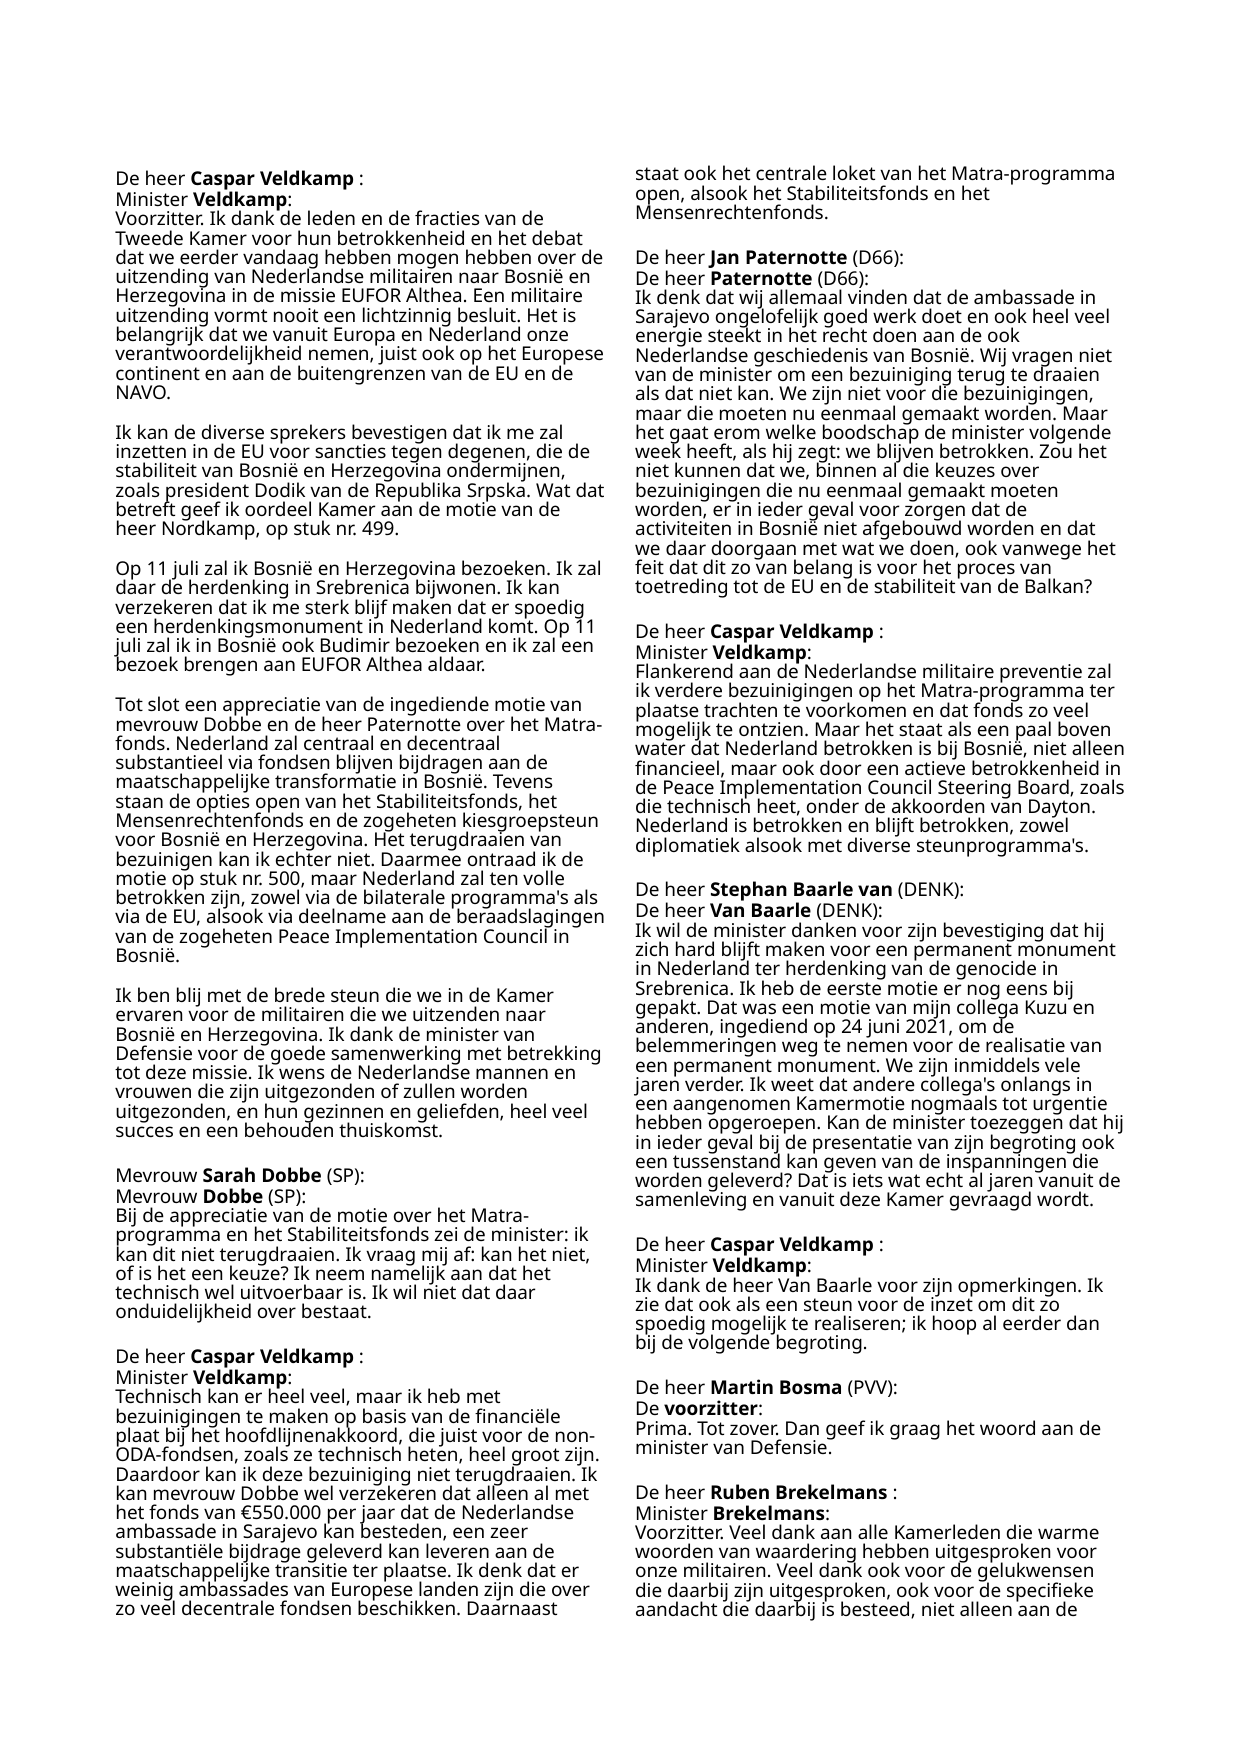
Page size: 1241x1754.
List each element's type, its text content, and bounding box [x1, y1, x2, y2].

text Technisch kan er heel veel, maar ik heb met bezuinigingen te maken op basis van de financiële plaat bij het hoofdlijnenakkoord, die juist voor de non-ODA-fondsen, zoals ze technisch heten, heel groot zijn. Daardoor kan ik deze bezuiniging niet terugdraaien. Ik kan mevrouw Dobbe wel verzekeren dat alleen al met het fonds van €550.000 per jaar dat de Nederlandse ambassade in Sarajevo kan besteden, een zeer substantiële bijdrage geleverd kan leveren aan de maatschappelijke transitie ter plaatse. Ik denk dat er weinig ambassades van Europese landen zijn die over zo veel decentrale fondsen beschikken. Daarnaast [115, 1388, 605, 1620]
text Mevrouw Dobbe (SP): [115, 1188, 605, 1207]
text Ik kan de diverse sprekers bevestigen dat ik me zal inzetten in de EU voor sancties tegen degenen, die de stabiliteit van Bosnië en Herzegovina ondermijnen, zoals president Dodik van de Republika Srpska. Wat dat betreft geef ik oordeel Kamer aan de motie van de heer Nordkamp, op stuk nr. 499. [115, 424, 605, 539]
text Voorzitter. Ik dank de leden en de fracties van de Tweede Kamer voor hun betrokkenheid en het debat dat we eerder vandaag hebben mogen hebben over de uitzending van Nederlandse militairen naar Bosnië en Herzegovina in de missie EUFOR Althea. Een militaire uitzending vormt nooit een lichtzinnig besluit. Het is belangrijk dat we vanuit Europa en Nederland onze verantwoordelijkheid nemen, juist ook op het Europese continent en aan de buitengrenzen van de EU en de NAVO. [115, 210, 605, 403]
text Ik wil de minister danken voor zijn bevestiging dat hij zich hard blijft maken voor een permanent monument in Nederland ter herdenking van de genocide in Srebrenica. Ik heb de eerste motie er nog eens bij gepakt. Dat was een motie van mijn collega Kuzu en anderen, ingediend op 24 juni 2021, om de belemmeringen weg te nemen voor de realisatie van een permanent monument. We zijn inmiddels vele jaren verder. Ik weet dat andere collega's onlangs in een aangenomen Kamermotie nogmaals tot urgentie hebben opgeroepen. Kan de minister toezeggen dat hij in ieder geval bij de presentatie van zijn begroting ook een tussenstand kan geven van de inspanningen die worden geleverd? Dat is iets wat echt al jaren vanuit de samenleving en vanuit deze Kamer gevraagd wordt. [635, 922, 1125, 1211]
text Tot slot een appreciatie van de ingediende motie van mevrouw Dobbe en de heer Paternotte over het Matra-fonds. Nederland zal centraal en decentraal substantieel via fondsen blijven bijdragen aan de maatschappelijke transformatie in Bosnië. Tevens staan de opties open van het Stabiliteitsfonds, het Mensenrechtenfonds en de zogeheten kiesgroepsteun voor Bosnië en Herzegovina. Het terugdraaien van bezuinigen kan ik echter niet. Daarmee ontraad ik de motie op stuk nr. 500, maar Nederland zal ten volle betrokken zijn, zowel via de bilaterale programma's als via de EU, alsook via deelname aan de beraadslagingen van de zogeheten Peace Implementation Council in Bosnië. [115, 696, 605, 966]
text Ik denk dat wij allemaal vinden dat de ambassade in Sarajevo ongelofelijk goed werk doet en ook heel veel energie steekt in het recht doen aan de ook Nederlandse geschiedenis van Bosnië. Wij vragen niet van de minister om een bezuiniging terug te draaien als dat niet kan. We zijn niet voor die bezuinigingen, maar die moeten nu eenmaal gemaakt worden. Maar het gaat erom welke boodschap de minister volgende week heeft, als hij zegt: we blijven betrokken. Zou het niet kunnen dat we, binnen al die keuzes over bezuinigingen die nu eenmaal gemaakt moeten worden, er in ieder geval voor zorgen dat de activiteiten in Bosnië niet afgebouwd worden en dat we daar doorgaan met wat we doen, ook vanwege het feit dat dit zo van belang is voor het proces van toetreding tot de EU en de stabiliteit van de Balkan? [635, 289, 1125, 597]
text Bij de appreciatie van de motie over het Matra-programma en het Stabiliteitsfonds zei de minister: ik kan dit niet terugdraaien. Ik vraag mij af: kan het niet, of is het een keuze? Ik neem namelijk aan dat het technisch wel uitvoerbaar is. Ik wil niet dat daar onduidelijkheid over bestaat. [115, 1207, 605, 1323]
text Minister Veldkamp: [635, 644, 1125, 663]
text Flankerend aan de Nederlandse militaire preventie zal ik verdere bezuinigingen op het Matra-programma ter plaatse trachten te voorkomen en dat fonds zo veel mogelijk te ontzien. Maar het staat als een paal boven water dat Nederland betrokken is bij Bosnië, niet alleen financieel, maar ook door een actieve betrokkenheid in de Peace Implementation Council Steering Board, zoals die technisch heet, onder de akkoorden van Dayton. Nederland is betrokken en blijft betrokken, zowel diplomatiek alsook met diverse steunprogramma's. [635, 663, 1125, 856]
text De heer Caspar Veldkamp : [635, 1232, 1125, 1257]
text Minister Veldkamp: [115, 1369, 605, 1388]
text staat ook het centrale loket van het Matra-programma open, alsook het Stabiliteitsfonds en het Mensenrechtenfonds. [635, 165, 1125, 223]
text De heer Van Baarle (DENK): [635, 902, 1125, 922]
text De heer Paternotte (D66): [635, 270, 1125, 289]
text De heer Stephan Baarle van (DENK): [635, 877, 1125, 902]
text Mevrouw Sarah Dobbe (SP): [115, 1162, 605, 1188]
text Ik dank de heer Van Baarle voor zijn opmerkingen. Ik zie dat ook als een steun voor de inzet om dit zo spoedig mogelijk te realiseren; ik hoop al eerder dan bij de volgende begroting. [635, 1277, 1125, 1354]
text De heer Caspar Veldkamp : [115, 1343, 605, 1369]
text De heer Ruben Brekelmans : [635, 1479, 1125, 1504]
text De heer Jan Paternotte (D66): [635, 244, 1125, 270]
text Minister Brekelmans: [635, 1504, 1125, 1524]
text De heer Caspar Veldkamp : [635, 618, 1125, 644]
text Prima. Tot zover. Dan geef ik graag het woord aan de minister van Defensie. [635, 1419, 1125, 1458]
text Minister Veldkamp: [635, 1257, 1125, 1277]
text Ik ben blij met de brede steun die we in de Kamer ervaren voor de militairen die we uitzenden naar Bosnië en Herzegovina. Ik dank de minister van Defensie voor de goede samenwerking met betrekking tot deze missie. Ik wens de Nederlandse mannen en vrouwen die zijn uitgezonden of zullen worden uitgezonden, en hun gezinnen en geliefden, heel veel succes en een behouden thuiskomst. [115, 987, 605, 1141]
text De heer Caspar Veldkamp : [115, 165, 605, 191]
text Op 11 juli zal ik Bosnië en Herzegovina bezoeken. Ik zal daar de herdenking in Srebrenica bijwonen. Ik kan verzekeren dat ik me sterk blijf maken dat er spoedig een herdenkingsmonument in Nederland komt. Op 11 juli zal ik in Bosnië ook Budimir bezoeken en ik zal een bezoek brengen aan EUFOR Althea aldaar. [115, 560, 605, 676]
text Minister Veldkamp: [115, 191, 605, 210]
text Voorzitter. Veel dank aan alle Kamerleden die warme woorden van waardering hebben uitgesproken voor onze militairen. Veel dank ook voor de gelukwensen die daarbij zijn uitgesproken, ook voor de specifieke aandacht die daarbij is besteed, niet alleen aan de [635, 1524, 1125, 1620]
text De heer Martin Bosma (PVV): [635, 1374, 1125, 1400]
text De voorzitter: [635, 1400, 1125, 1419]
